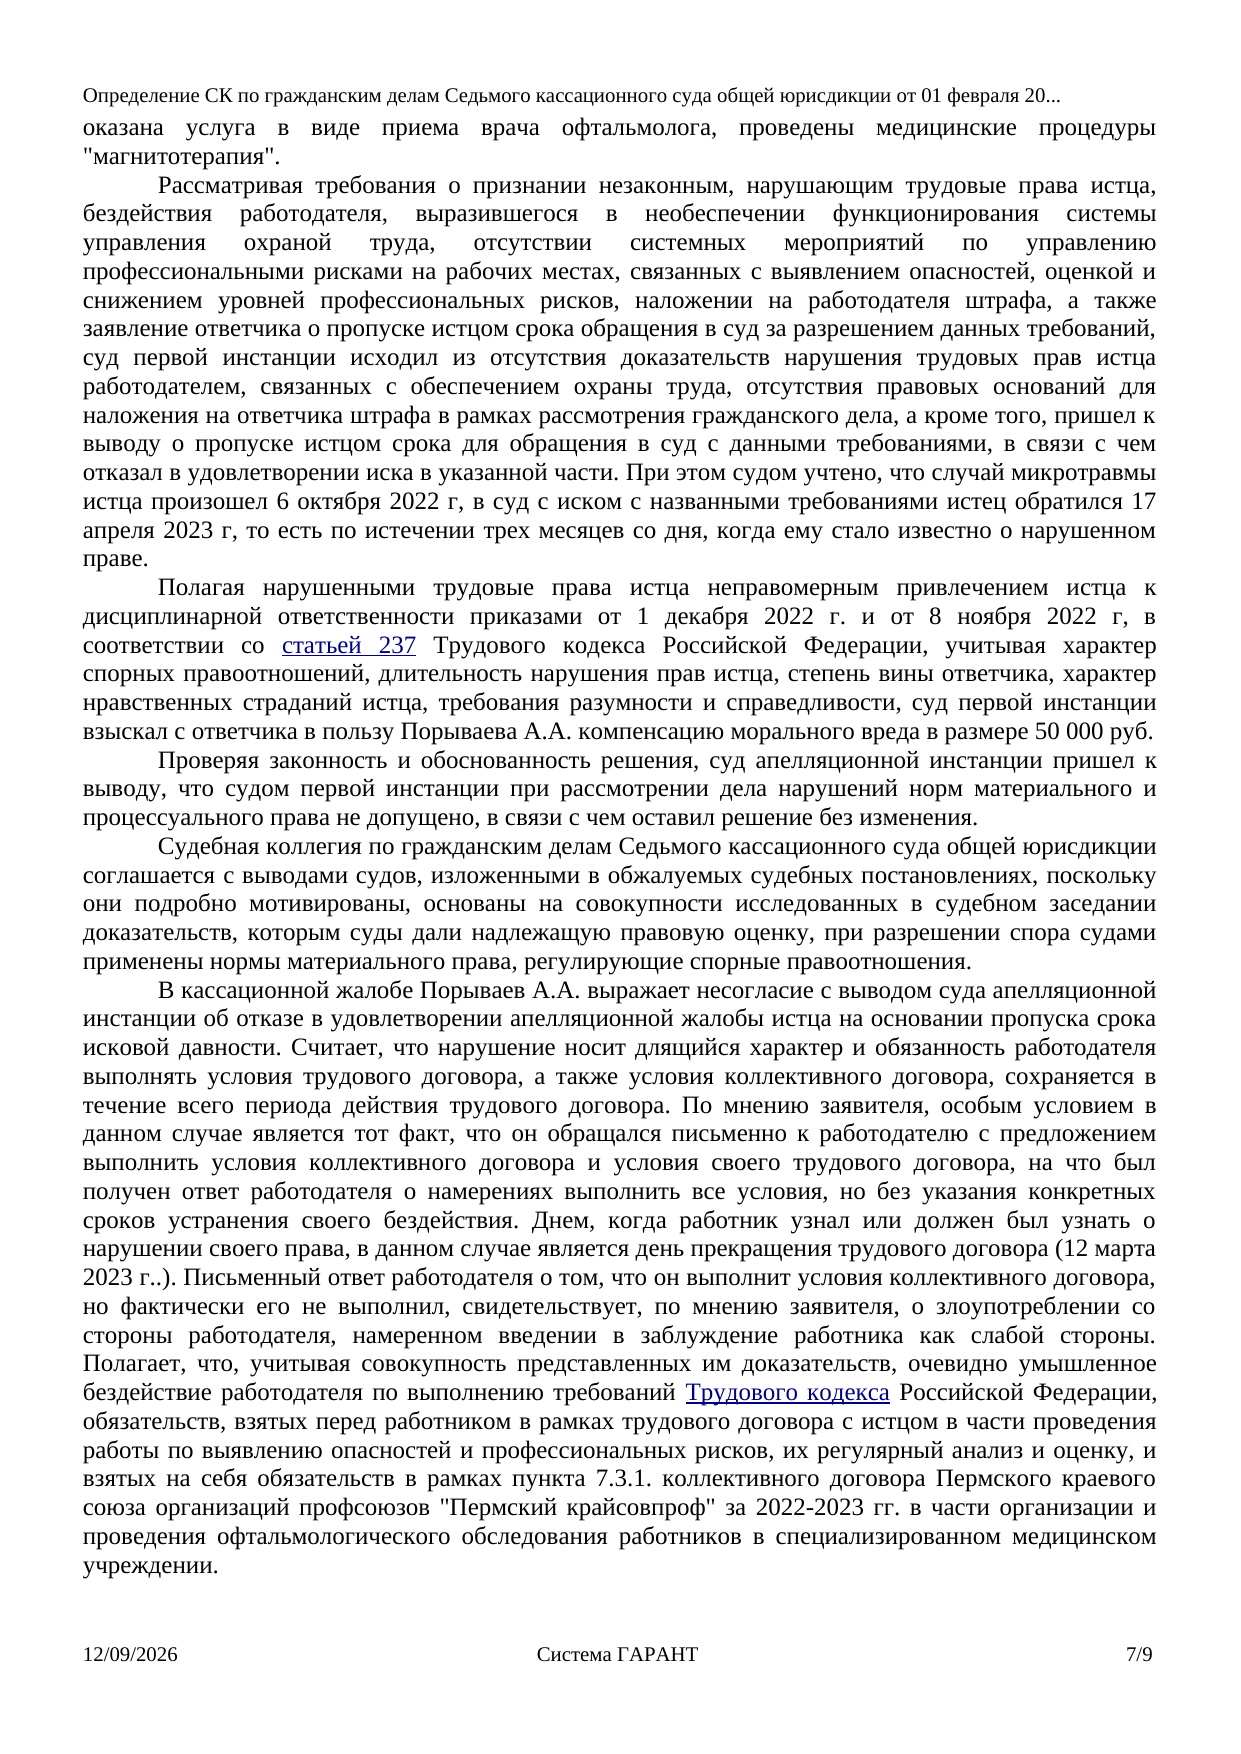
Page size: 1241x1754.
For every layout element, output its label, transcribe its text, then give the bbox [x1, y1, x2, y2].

text оказана услуга в виде приема врача офтальмолога, проведены медицинские процедуры "магнитотерапия". [83, 112, 1157, 170]
text Рассматривая требования о признании незаконным, нарушающим трудовые права истца, бездействия работодателя, выразившегося в необеспечении функционирования системы управления охраной труда, отсутствии системных мероприятий по управлению профессиональными рисками на рабочих местах, связанных с выявлением опасностей, оценкой и снижением уровней профессиональных рисков, наложении на работодателя штрафа, а также заявление ответчика о пропуске истцом срока обращения в суд за разрешением данных требований, суд первой инстанции исходил из отсутствия доказательств нарушения трудовых прав истца работодателем, связанных с обеспечением охраны труда, отсутствия правовых оснований для наложения на ответчика штрафа в рамках рассмотрения гражданского дела, а кроме того, пришел к выводу о пропуске истцом срока для обращения в суд с данными требованиями, в связи с чем отказал в удовлетворении иска в указанной части. При этом судом учтено, что случай микротравмы истца произошел 6 октября 2022 г, в суд с иском с названными требованиями истец обратился 17 апреля 2023 г, то есть по истечении трех месяцев со дня, когда ему стало известно о нарушенном праве. [83, 170, 1157, 572]
text В кассационной жалобе Порываев А.А. выражает несогласие с выводом суда апелляционной инстанции об отказе в удовлетворении апелляционной жалобы истца на основании пропуска срока исковой давности. Считает, что нарушение носит длящийся характер и обязанность работодателя выполнять условия трудового договора, а также условия коллективного договора, сохраняется в течение всего периода действия трудового договора. По мнению заявителя, особым условием в данном случае является тот факт, что он обращался письменно к работодателю с предложением выполнить условия коллективного договора и условия своего трудового договора, на что был получен ответ работодателя о намерениях выполнить все условия, но без указания конкретных сроков устранения своего бездействия. Днем, когда работник узнал или должен был узнать о нарушении своего права, в данном случае является день прекращения трудового договора (12 марта 2023 г..). Письменный ответ работодателя о том, что он выполнит условия коллективного договора, но фактически его не выполнил, свидетельствует, по мнению заявителя, о злоупотреблении со стороны работодателя, намеренном введении в заблуждение работника как слабой стороны. Полагает, что, учитывая совокупность представленных им доказательств, очевидно умышленное бездействие работодателя по выполнению требований Трудового кодекса Российской Федерации, обязательств, взятых перед работником в рамках трудового договора с истцом в части проведения работы по выявлению опасностей и профессиональных рисков, их регулярный анализ и оценку, и взятых на себя обязательств в рамках пункта 7.3.1. коллективного договора Пермского краевого союза организаций профсоюзов "Пермский крайсовпроф" за 2022-2023 гг. в части организации и проведения офтальмологического обследования работников в специализированном медицинском учреждении. [83, 975, 1157, 1578]
text Судебная коллегия по гражданским делам Седьмого кассационного суда общей юрисдикции соглашается с выводами судов, изложенными в обжалуемых судебных постановлениях, поскольку они подробно мотивированы, основаны на совокупности исследованных в судебном заседании доказательств, которым суды дали надлежащую правовую оценку, при разрешении спора судами применены нормы материального права, регулирующие спорные правоотношения. [83, 831, 1157, 975]
text Проверяя законность и обоснованность решения, суд апелляционной инстанции пришел к выводу, что судом первой инстанции при рассмотрении дела нарушений норм материального и процессуального права не допущено, в связи с чем оставил решение без изменения. [83, 745, 1157, 831]
text Полагая нарушенными трудовые права истца неправомерным привлечением истца к дисциплинарной ответственности приказами от 1 декабря 2022 г. и от 8 ноября 2022 г, в соответствии со статьей 237 Трудового кодекса Российской Федерации, учитывая характер спорных правоотношений, длительность нарушения прав истца, степень вины ответчика, характер нравственных страданий истца, требования разумности и справедливости, суд первой инстанции взыскал с ответчика в пользу Порываева А.А. компенсацию морального вреда в размере 50 000 руб. [83, 572, 1157, 745]
